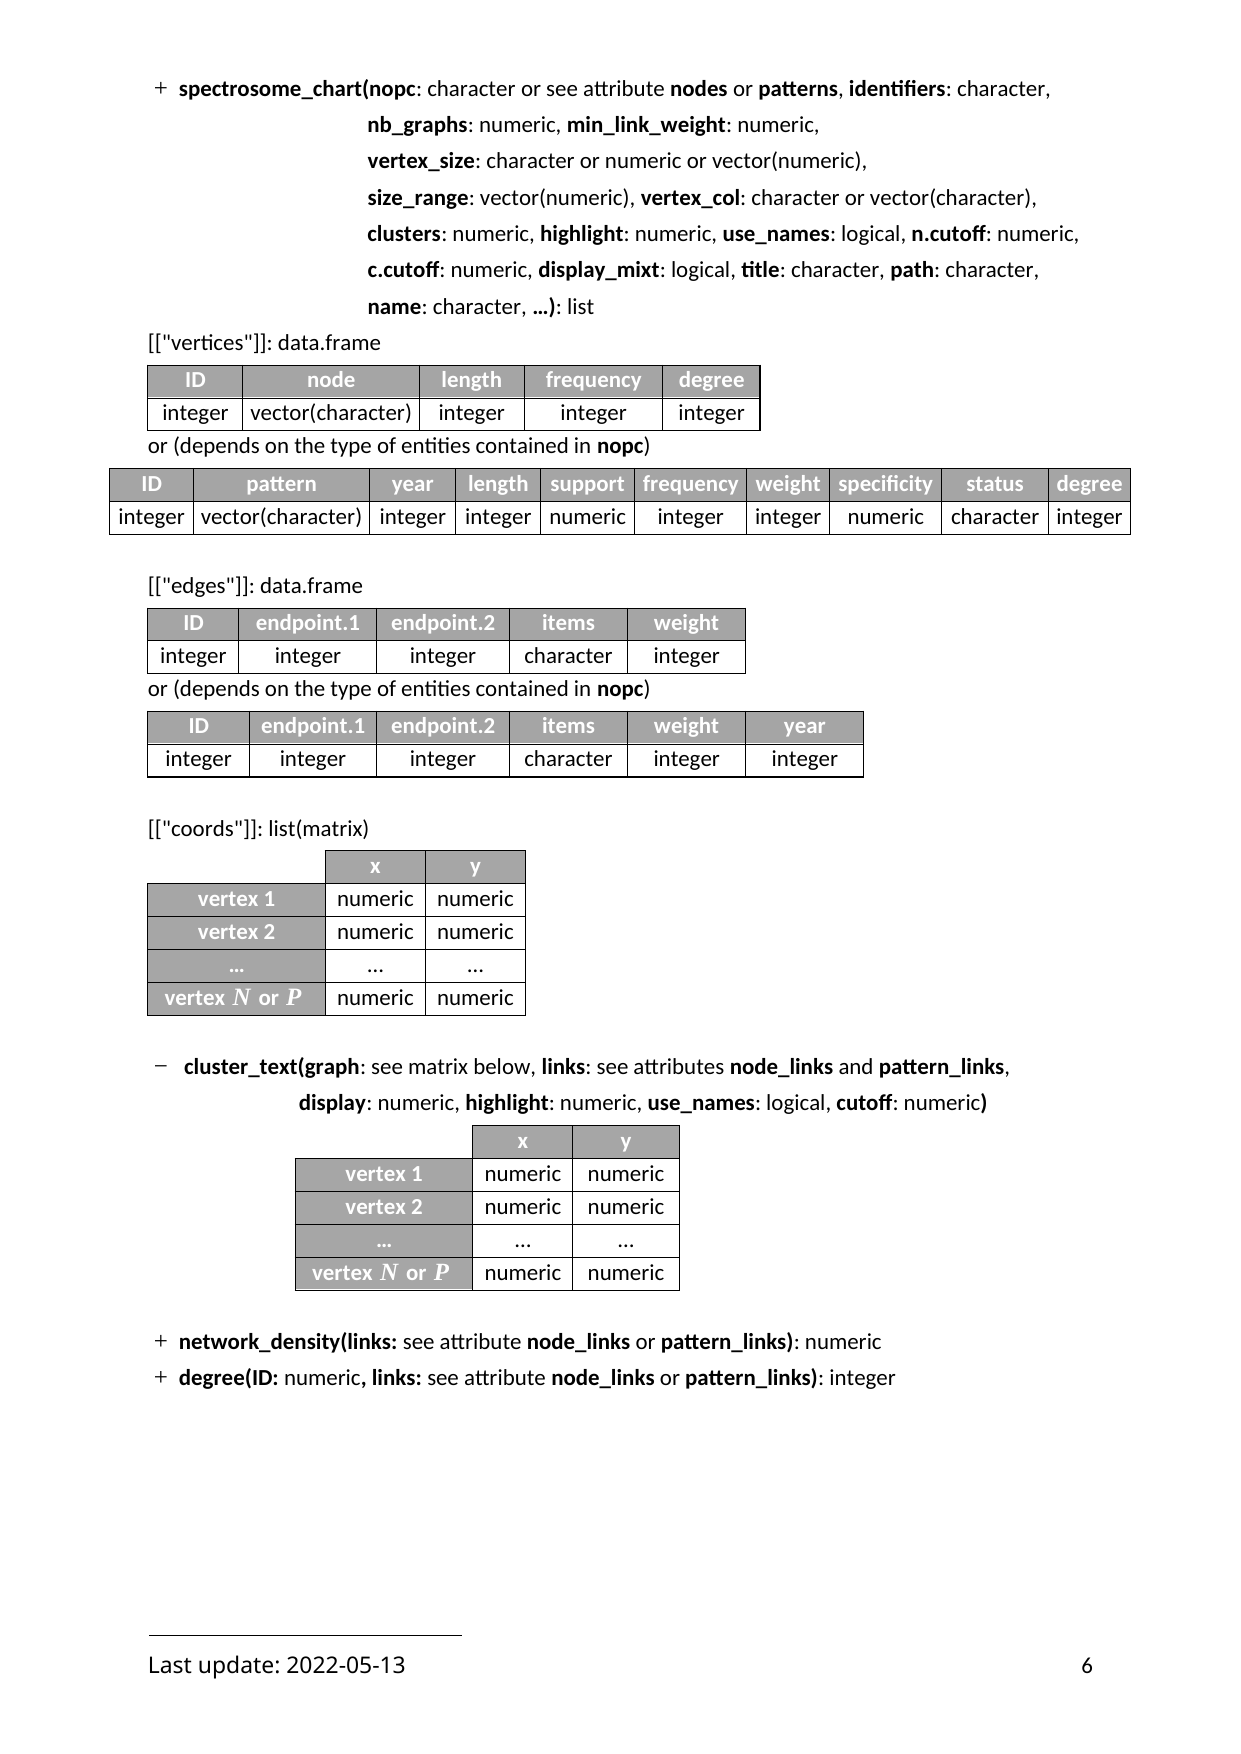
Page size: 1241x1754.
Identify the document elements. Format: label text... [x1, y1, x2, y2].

table_header [148, 850, 325, 883]
table_header ID [110, 469, 193, 501]
table_cell integer [628, 641, 745, 673]
table_cell integer [148, 399, 242, 430]
table_header x [326, 851, 425, 883]
table_cell numeric [573, 1159, 679, 1191]
table_cell integer [663, 399, 759, 430]
table_cell integer [377, 641, 509, 673]
table_cell integer [148, 641, 238, 673]
table_header endpoint.2 [377, 712, 509, 743]
table_cell integer [250, 745, 376, 776]
text [["edges"]]: data.frame [148, 571, 1093, 599]
table_cell integer [628, 745, 745, 776]
table_cell vertex 1 [148, 884, 325, 916]
table_cell character [510, 641, 627, 673]
table_header y [426, 851, 525, 883]
table_header length [420, 366, 524, 397]
table_header items [510, 609, 627, 640]
table_cell vertexor [148, 983, 325, 1015]
table_header ID [148, 366, 242, 397]
text spectrosome_chart(nopc: character or see attribute nodes or patterns, identifiers: character, [148, 74, 1093, 102]
table_header frequency [635, 469, 746, 501]
table_cell vertex 2 [296, 1192, 472, 1224]
table_header endpoint.1 [250, 712, 376, 743]
table_cell integer [239, 641, 376, 673]
table_cell integer [148, 745, 249, 776]
table_header weight [747, 469, 829, 501]
table_cell numeric [326, 884, 425, 916]
table_header support [541, 469, 634, 501]
table_cell numeric [473, 1159, 572, 1191]
table_header frequency [525, 366, 662, 397]
table_header pattern [194, 469, 369, 501]
table_cell vertex 1 [296, 1159, 472, 1191]
table_header ID [148, 712, 249, 743]
table_header degree [663, 366, 759, 397]
table_cell numeric [541, 502, 634, 534]
table_header specificity [830, 469, 941, 501]
text cluster_text(graph: see matrix below, links: see attributes node_links and pattern_links, [148, 1052, 1093, 1080]
table_cell numeric [473, 1192, 572, 1224]
table_header weight [628, 712, 745, 743]
table_cell numeric [473, 1258, 572, 1289]
table_header endpoint.2 [377, 609, 509, 640]
table_cell integer [420, 399, 524, 430]
table_cell … [426, 950, 525, 982]
table_cell integer [456, 502, 540, 534]
table_cell character [510, 745, 627, 776]
text name: character, …): list [295, 292, 1093, 320]
table_header x [473, 1126, 572, 1158]
text network_density(links: see attribute node_links or pattern_links): numeric [148, 1327, 1093, 1355]
text vertex_size: character or numeric or vector(numeric), [221, 146, 1093, 174]
text [["coords"]]: list(matrix) [148, 814, 1093, 842]
table_header items [510, 712, 627, 743]
text or (depends on the type of entities contained in nopc) [148, 431, 1093, 459]
text clusters: numeric, highlight: numeric, use_names: logical, n.cutoff: numeric, [295, 219, 1093, 247]
text display: numeric, highlight: numeric, use_names: logical, cutoff: numeric) [221, 1088, 1093, 1117]
table_cell … [296, 1225, 472, 1257]
text c.cutoff: numeric, display_mixt: logical, title: character, path: character, [295, 256, 1093, 283]
table_cell vertex 2 [148, 917, 325, 949]
table_header length [456, 469, 540, 501]
table_cell integer [1049, 502, 1130, 534]
table_header node [243, 366, 419, 397]
table_cell numeric [830, 502, 941, 534]
table_header year [370, 469, 455, 501]
table_cell vertexor [296, 1258, 472, 1289]
table_header ID [148, 609, 238, 640]
table_cell numeric [326, 917, 425, 949]
table_cell vector(character) [243, 399, 419, 430]
text nb_graphs: numeric, min_link_weight: numeric, [221, 110, 1093, 138]
table_cell numeric [426, 917, 525, 949]
table_cell numeric [573, 1192, 679, 1224]
table_cell … [148, 950, 325, 982]
table_cell numeric [573, 1258, 679, 1289]
table_cell integer [746, 745, 863, 776]
table_cell integer [110, 502, 193, 534]
table_header year [746, 712, 863, 743]
table_header [295, 1125, 472, 1158]
table_cell numeric [326, 983, 425, 1015]
table_cell … [573, 1225, 679, 1257]
table_cell character [942, 502, 1048, 534]
table_cell … [326, 950, 425, 982]
table_cell integer [377, 745, 509, 776]
table_cell integer [635, 502, 746, 534]
text [["vertices"]]: data.frame [148, 328, 1093, 356]
text size_range: vector(numeric), vertex_col: character or vector(character), [221, 183, 1093, 211]
table_cell numeric [426, 884, 525, 916]
table_cell integer [747, 502, 829, 534]
table_cell vector(character) [194, 502, 369, 534]
table_cell integer [525, 399, 662, 430]
table_cell … [473, 1225, 572, 1257]
table_header weight [628, 609, 745, 640]
table_header degree [1049, 469, 1130, 501]
table_header endpoint.1 [239, 609, 376, 640]
table_header y [573, 1126, 679, 1158]
table_cell numeric [426, 983, 525, 1015]
table_cell integer [370, 502, 455, 534]
text degree(ID: numeric, links: see attribute node_links or pattern_links): integer [148, 1363, 1093, 1391]
table_header status [942, 469, 1048, 501]
text or (depends on the type of entities contained in nopc) [148, 674, 1093, 702]
